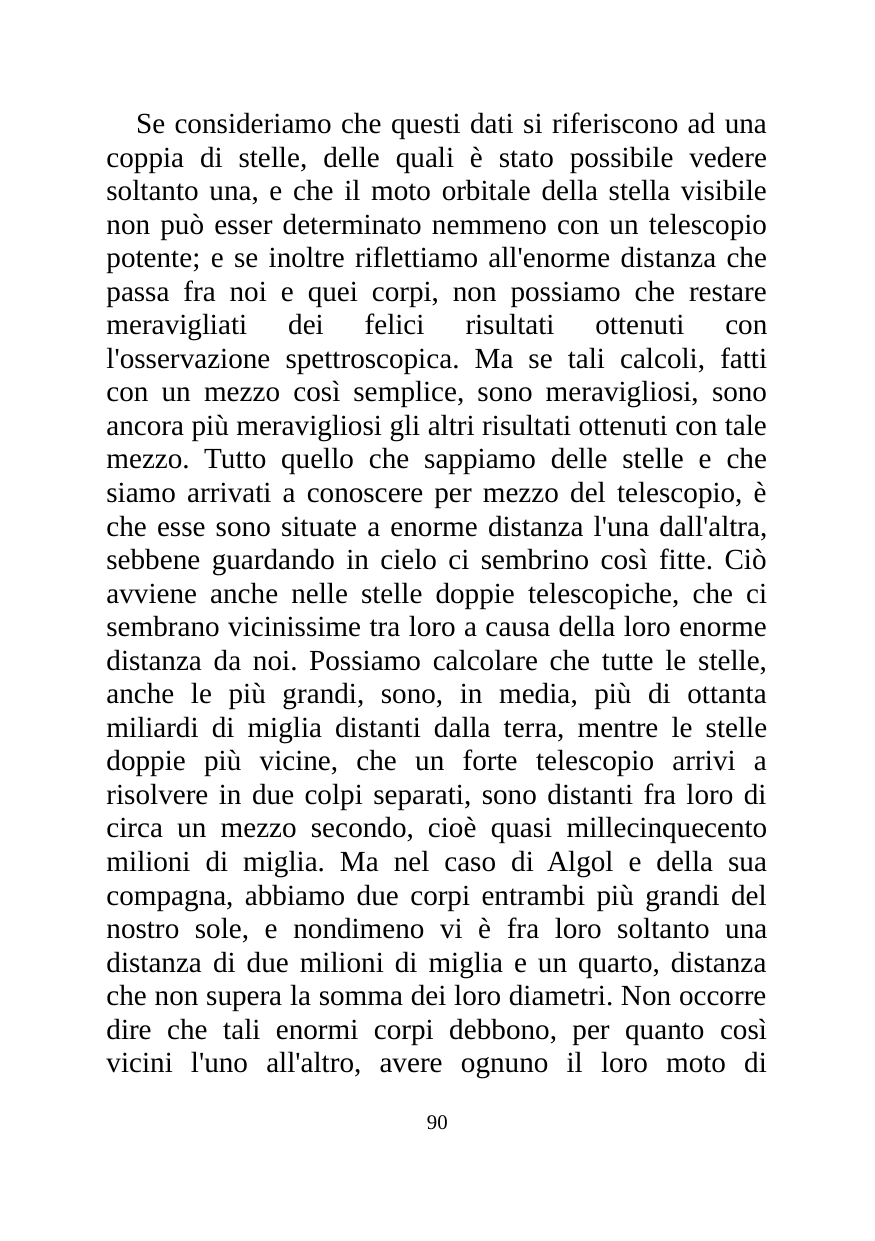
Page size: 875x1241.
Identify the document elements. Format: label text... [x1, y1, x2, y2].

text Se consideriamo che questi dati si riferiscono ad una coppia di stelle, delle quali è stato possibile vedere soltanto una, e che il moto orbitale della stella visibile non può esser determinato nemmeno con un telescopio potente; e se inoltre riflettiamo all'enorme distanza che passa fra noi e quei corpi, non possiamo che restare meravigliati dei felici risultati ottenuti con l'osservazione spettroscopica. Ma se tali calcoli, fatti con un mezzo così semplice, sono meravigliosi, sono ancora più meravigliosi gli altri risultati ottenuti con tale mezzo. Tutto quello che sappiamo delle stelle e che siamo arrivati a conoscere per mezzo del telescopio, è che esse sono situate a enorme distanza l'una dall'altra, sebbene guardando in cielo ci sembrino così fitte. Ciò avviene anche nelle stelle doppie telescopiche, che ci sembrano vicinissime tra loro a causa della loro enorme distanza da noi. Possiamo calcolare che tutte le stelle, anche le più grandi, sono, in media, più di ottanta miliardi di miglia distanti dalla terra, mentre le stelle doppie più vicine, che un forte telescopio arrivi a risolvere in due colpi separati, sono distanti fra loro di circa un mezzo secondo, cioè quasi millecinquecento milioni di miglia. Ma nel caso di Algol e della sua compagna, abbiamo due corpi entrambi più grandi del nostro sole, e nondimeno vi è fra loro soltanto una distanza di due milioni di miglia e un quarto, distanza che non supera la somma dei loro diametri. Non occorre dire che tali enormi corpi debbono, per quanto così vicini l'uno all'altro, avere ognuno il loro moto di [106, 106, 768, 1079]
